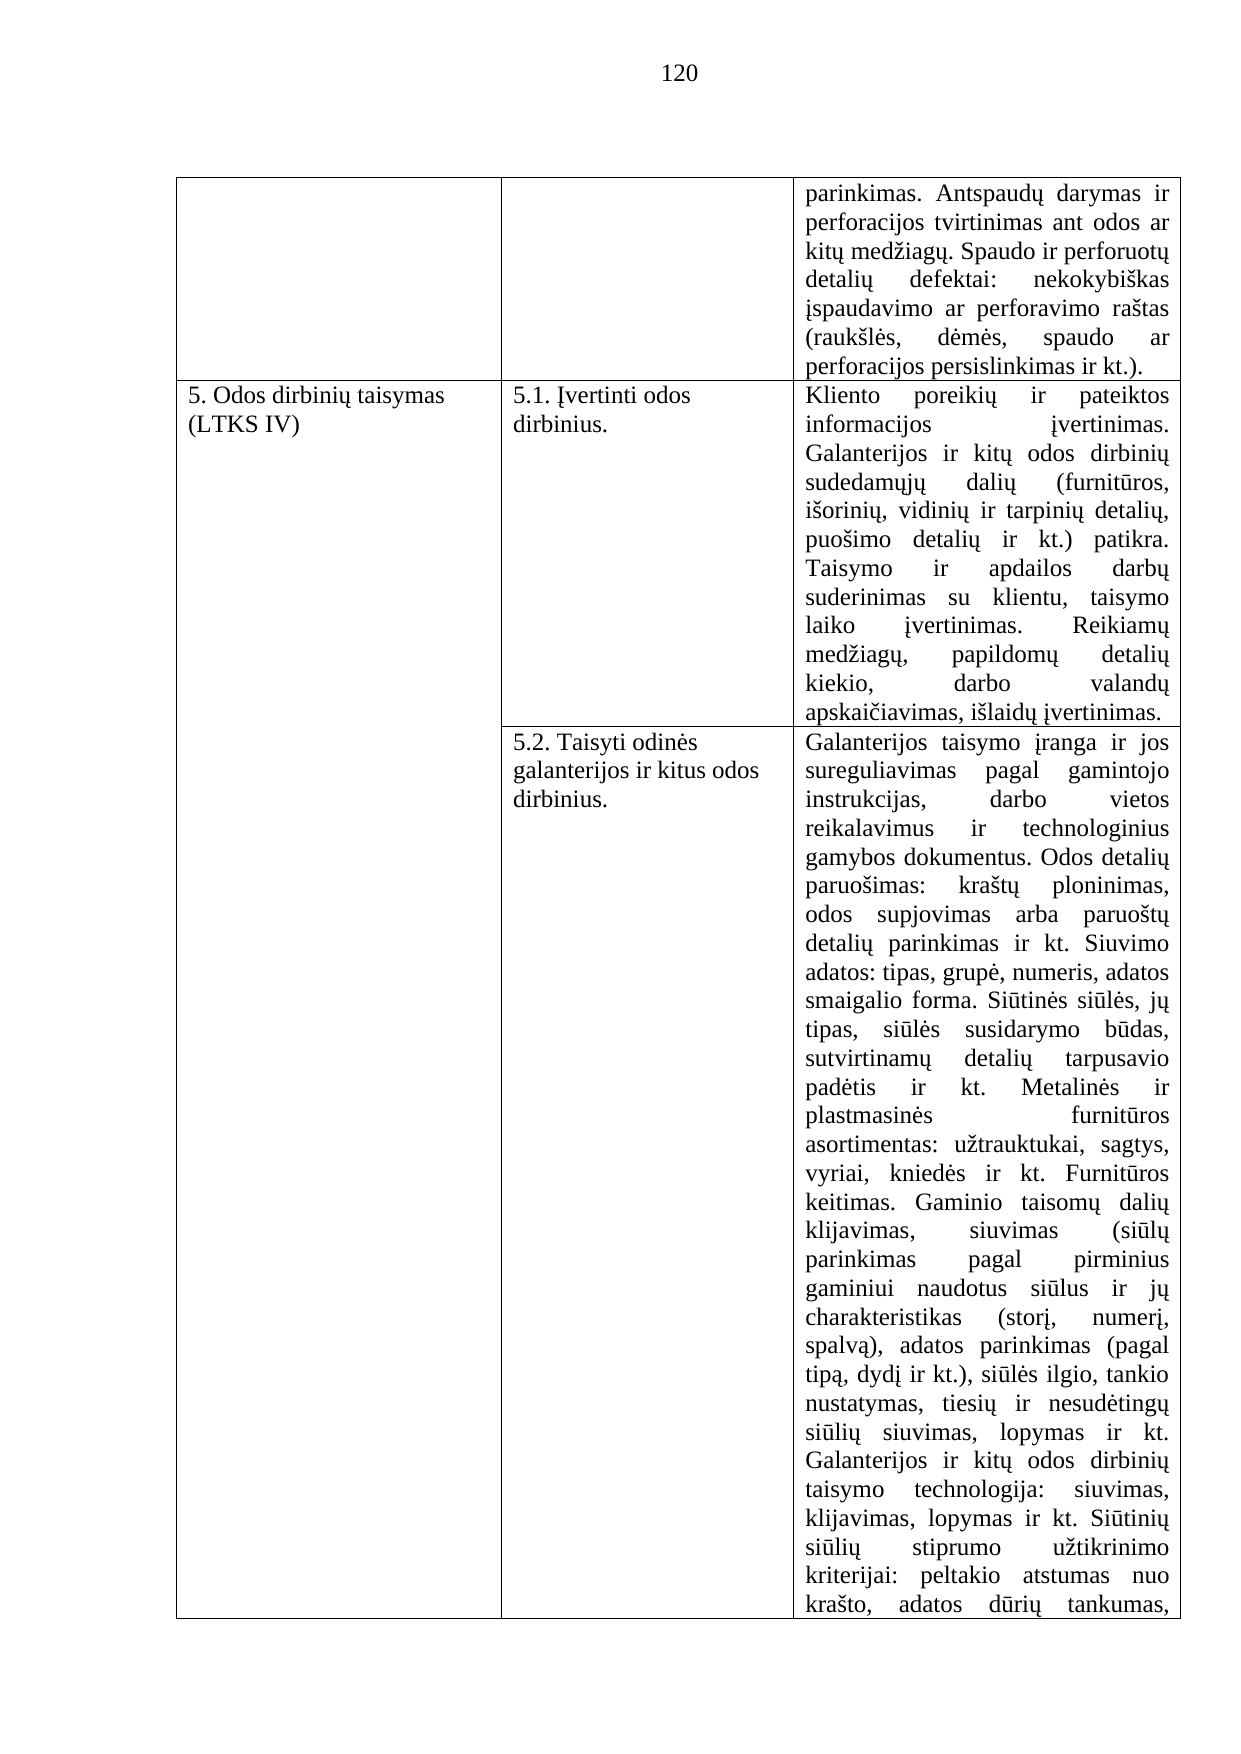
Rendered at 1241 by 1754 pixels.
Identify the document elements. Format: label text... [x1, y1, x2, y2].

table_cell [502, 178, 793, 379]
table_cell Galanterijos taisymo įranga ir jos sureguliavimas pagal gamintojo instrukcijas, darbo vietos reikalavimus ir technologinius gamybos dokumentus. Odos detalių paruošimas: kraštų ploninimas, odos supjovimas arba paruoštų detalių parinkimas ir kt. Siuvimo adatos: tipas, grupė, numeris, adatos smaigalio forma. Siūtinės siūlės, jų tipas, siūlės susidarymo būdas, sutvirtinamų detalių tarpusavio padėtis ir kt. Metalinės ir plastmasinės furnitūros asortimentas: užtrauktukai, sagtys, vyriai, kniedės ir kt. Furnitūros keitimas. Gaminio taisomų dalių klijavimas, siuvimas (siūlų parinkimas pagal pirminius gaminiui naudotus siūlus ir jų charakteristikas (storį, numerį, spalvą), adatos parinkimas (pagal tipą, dydį ir kt.), siūlės ilgio, tankio nustatymas, tiesių ir nesudėtingų siūlių siuvimas, lopymas ir kt. Galanterijos ir kitų odos dirbinių taisymo technologija: siuvimas, klijavimas, lopymas ir kt. Siūtinių siūlių stiprumo užtikrinimo kriterijai: peltakio atstumas nuo krašto, adatos dūrių tankumas, [794, 727, 1180, 1618]
table_cell 5. Odos dirbinių taisymas (LTKS IV) [177, 381, 501, 1618]
table_cell [177, 178, 501, 379]
table_cell parinkimas. Antspaudų darymas ir perforacijos tvirtinimas ant odos ar kitų medžiagų. Spaudo ir perforuotų detalių defektai: nekokybiškas įspaudavimo ar perforavimo raštas (raukšlės, dėmės, spaudo ar perforacijos persislinkimas ir kt.). [794, 178, 1180, 379]
table_cell 5.1. Įvertinti odos dirbinius. [502, 381, 793, 726]
table_cell 5.2. Taisyti odinės galanterijos ir kitus odos dirbinius. [502, 727, 793, 1618]
table_cell Kliento poreikių ir pateiktos informacijos įvertinimas. Galanterijos ir kitų odos dirbinių sudedamųjų dalių (furnitūros, išorinių, vidinių ir tarpinių detalių, puošimo detalių ir kt.) patikra. Taisymo ir apdailos darbų suderinimas su klientu, taisymo laiko įvertinimas. Reikiamų medžiagų, papildomų detalių kiekio, darbo valandų apskaičiavimas, išlaidų įvertinimas. [794, 381, 1180, 726]
